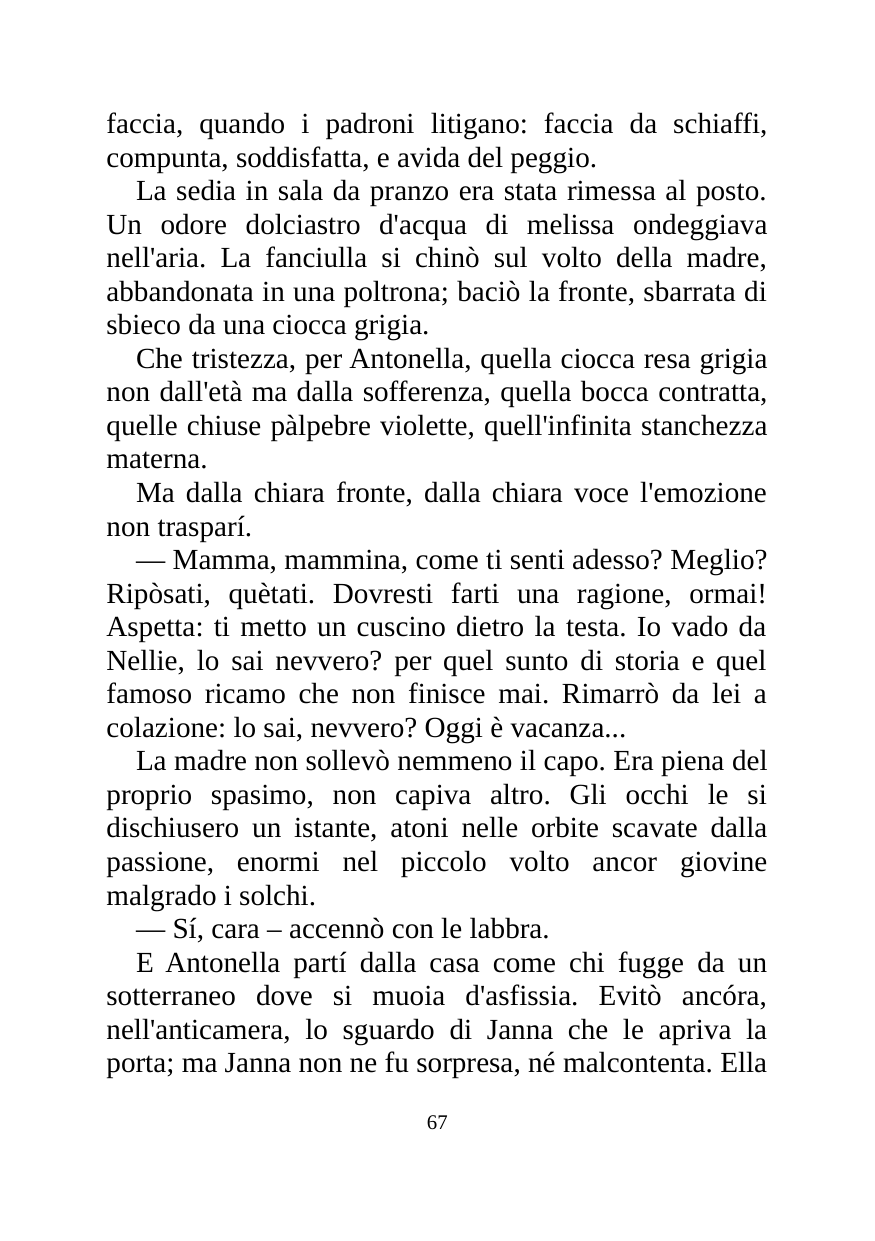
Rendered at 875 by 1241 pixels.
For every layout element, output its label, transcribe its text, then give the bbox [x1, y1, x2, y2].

text — Sí, cara – accennò con le labbra. [106, 911, 768, 945]
text La sedia in sala da pranzo era stata rimessa al posto. Un odore dolciastro d'acqua di melissa ondeggiava nell'aria. La fanciulla si chinò sul volto della madre, abbandonata in una poltrona; baciò la fronte, sbarrata di sbieco da una ciocca grigia. [106, 173, 768, 341]
text — Mamma, mammina, come ti senti adesso? Meglio? Ripòsati, quètati. Dovresti farti una ragione, ormai! Aspetta: ti metto un cuscino dietro la testa. Io vado da Nellie, lo sai nevvero? per quel sunto di storia e quel famoso ricamo che non finisce mai. Rimarrò da lei a colazione: lo sai, nevvero? Oggi è vacanza... [106, 542, 768, 743]
text Ma dalla chiara fronte, dalla chiara voce l'emozione non trasparí. [106, 475, 768, 542]
text E Antonella partí dalla casa come chi fugge da un sotterraneo dove si muoia d'asfissia. Evitò ancóra, nell'anticamera, lo sguardo di Janna che le apriva la porta; ma Janna non ne fu sorpresa, né malcontenta. Ella [106, 945, 768, 1079]
text Che tristezza, per Antonella, quella ciocca resa grigia non dall'età ma dalla sofferenza, quella bocca contratta, quelle chiuse pàlpebre violette, quell'infinita stanchezza materna. [106, 341, 768, 475]
text faccia, quando i padroni litigano: faccia da schiaffi, compunta, soddisfatta, e avida del peggio. [106, 106, 768, 173]
text La madre non sollevò nemmeno il capo. Era piena del proprio spasimo, non capiva altro. Gli occhi le si dischiusero un istante, atoni nelle orbite scavate dalla passione, enormi nel piccolo volto ancor giovine malgrado i solchi. [106, 743, 768, 911]
